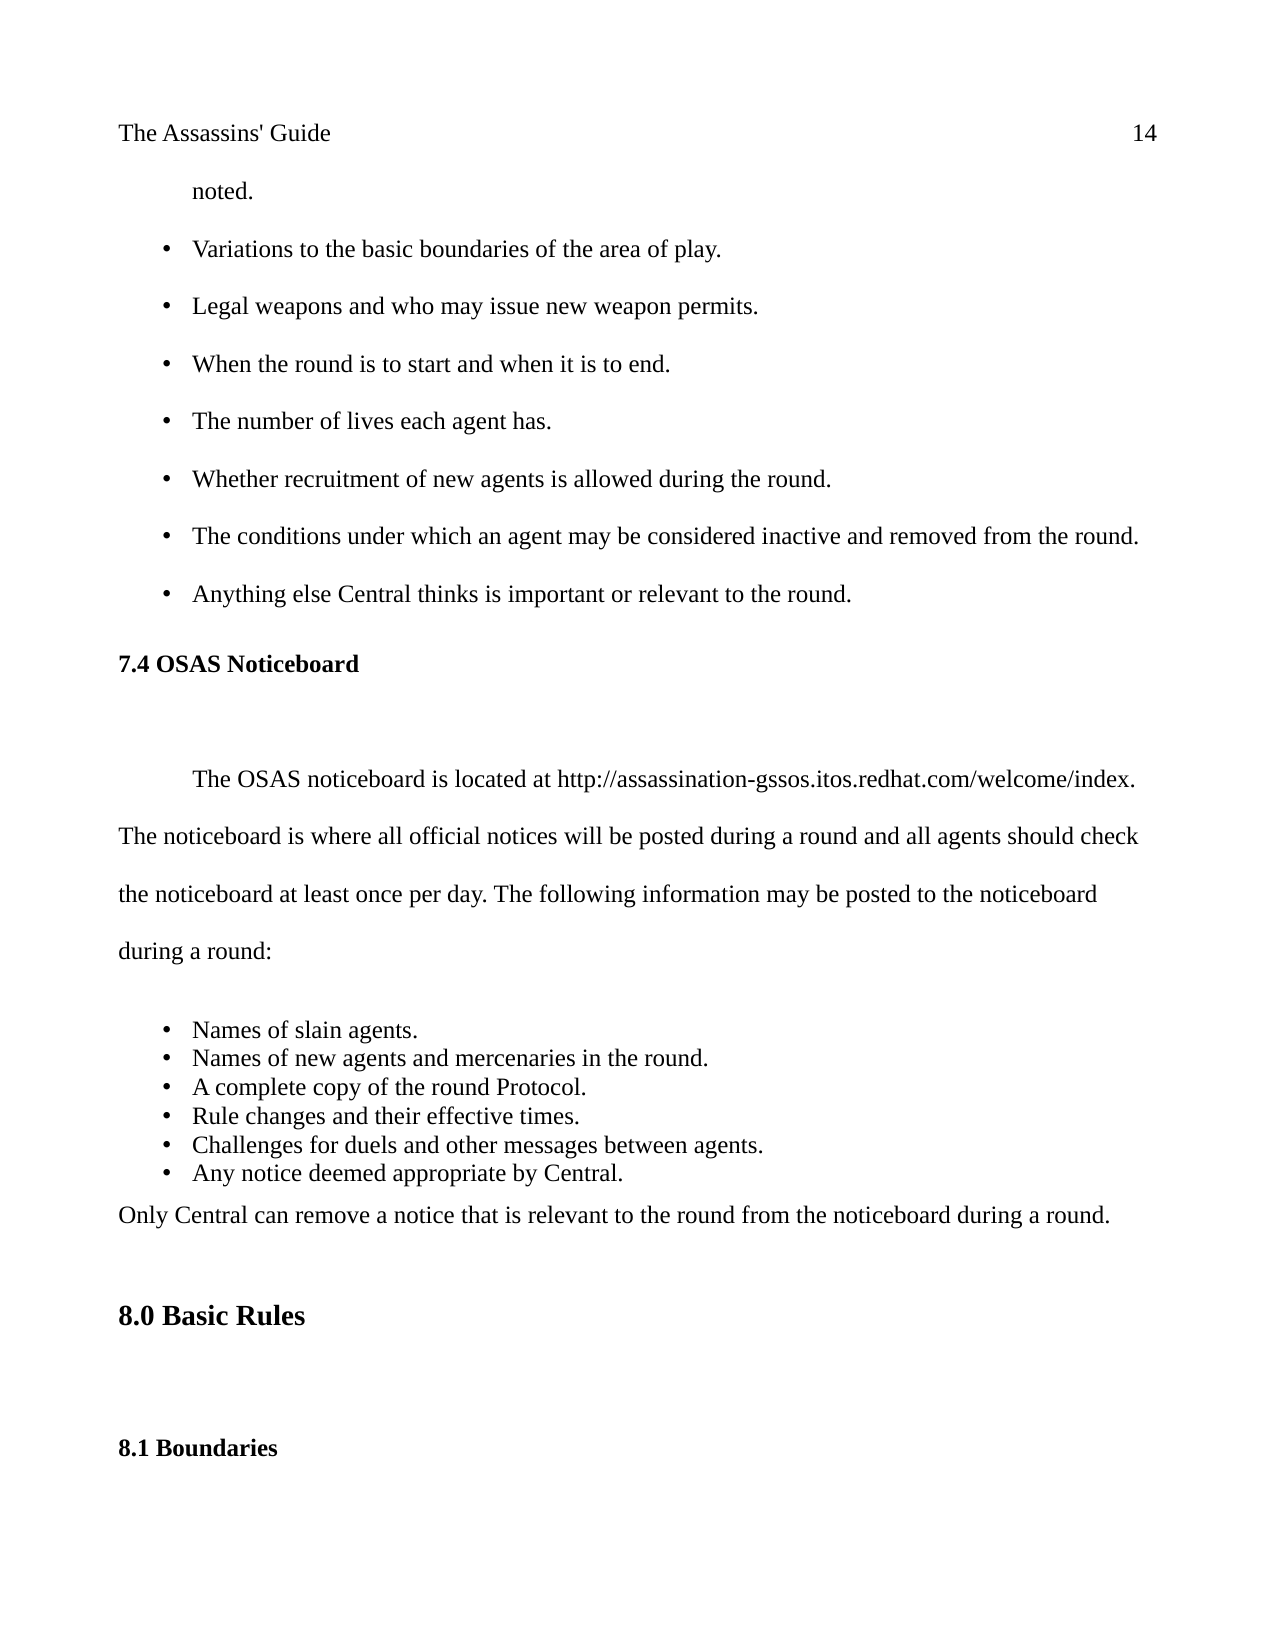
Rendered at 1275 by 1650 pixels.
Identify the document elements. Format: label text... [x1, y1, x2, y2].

list Challenges for duels and other messages between agents. [162, 1130, 1157, 1158]
list 8.1 Boundaries [118, 1433, 1157, 1461]
list A complete copy of the round Protocol. [162, 1072, 1157, 1101]
list Rule changes and their effective times. [162, 1101, 1157, 1130]
list Legal weapons and who may issue new weapon permits. [162, 291, 1157, 320]
list noted. [162, 176, 1157, 205]
list 8.0 Basic Rules [118, 1298, 1157, 1332]
list Names of new agents and mercenaries in the round. [162, 1043, 1157, 1072]
list Variations to the basic boundaries of the area of play. [162, 234, 1157, 263]
list Any notice deemed appropriate by Central. [162, 1158, 1157, 1187]
list The OSAS noticeboard is located at http://assassination-gssos.itos.redhat.com/welcome/index. The noticeboard is where all official notices will be posted during a round and all agents should check the noticeboard at least once per day. The following information may be posted to the noticeboard during a round: [118, 764, 1157, 965]
list The number of lives each agent has. [162, 406, 1157, 435]
list Anything else Central thinks is important or relevant to the round. [162, 579, 1157, 608]
list Names of slain agents. [162, 1015, 1157, 1043]
list Whether recruitment of new agents is allowed during the round. [162, 464, 1157, 493]
text Only Central can remove a notice that is relevant to the round from the noticeboard during a round. [118, 1200, 1157, 1228]
list When the round is to start and when it is to end. [162, 349, 1157, 378]
list The conditions under which an agent may be considered inactive and removed from the round. [162, 521, 1157, 550]
list 7.4 OSAS Noticeboard [118, 649, 1157, 678]
